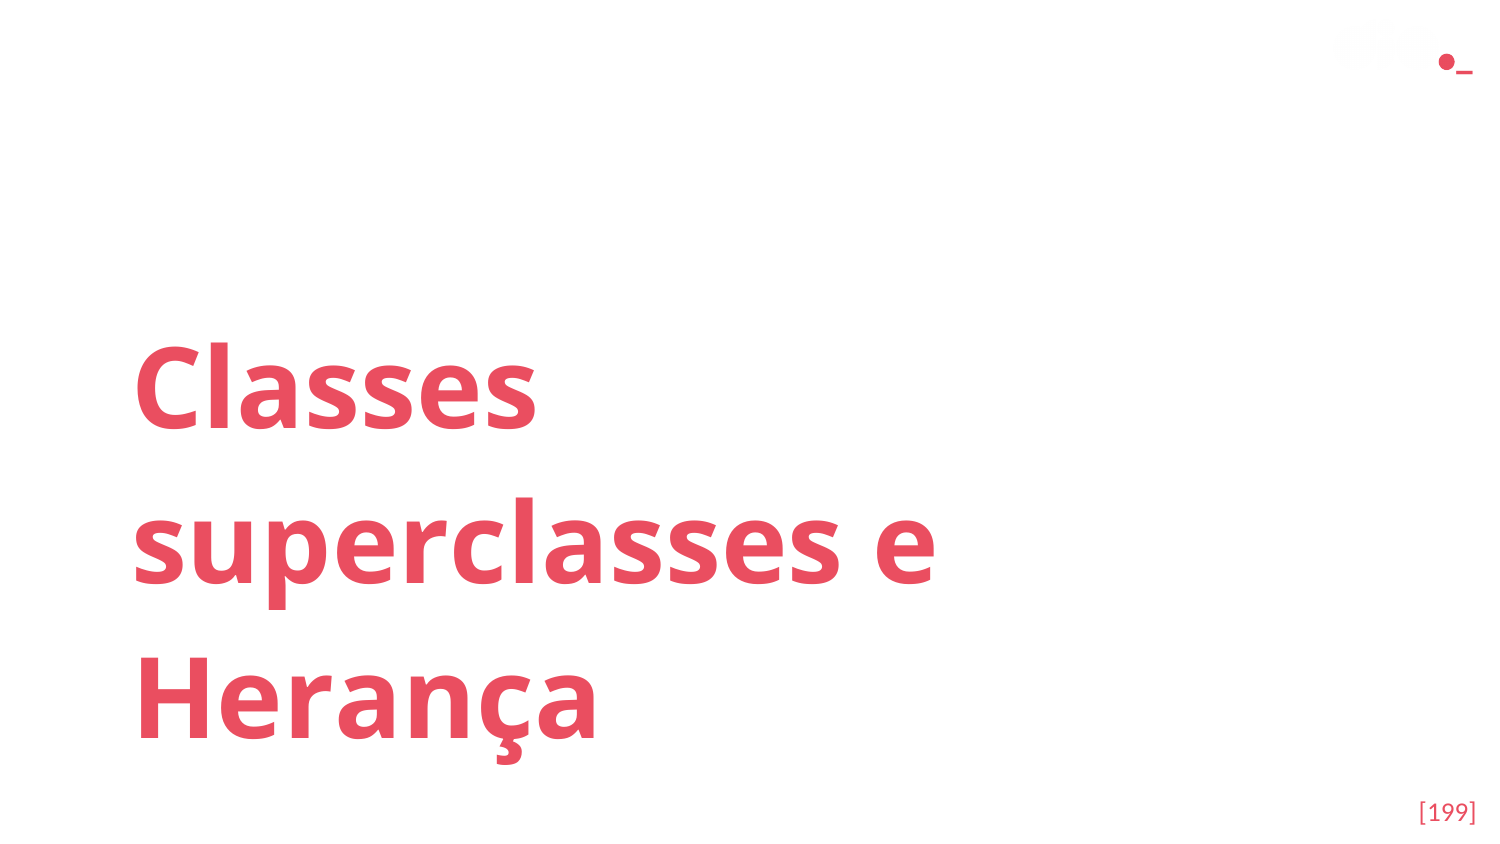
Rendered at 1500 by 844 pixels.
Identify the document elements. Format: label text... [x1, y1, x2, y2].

picture [1333, 19, 1473, 75]
slide_number [199] [1403, 779, 1494, 844]
text_box Classes superclasses e Herança [116, 280, 1292, 546]
